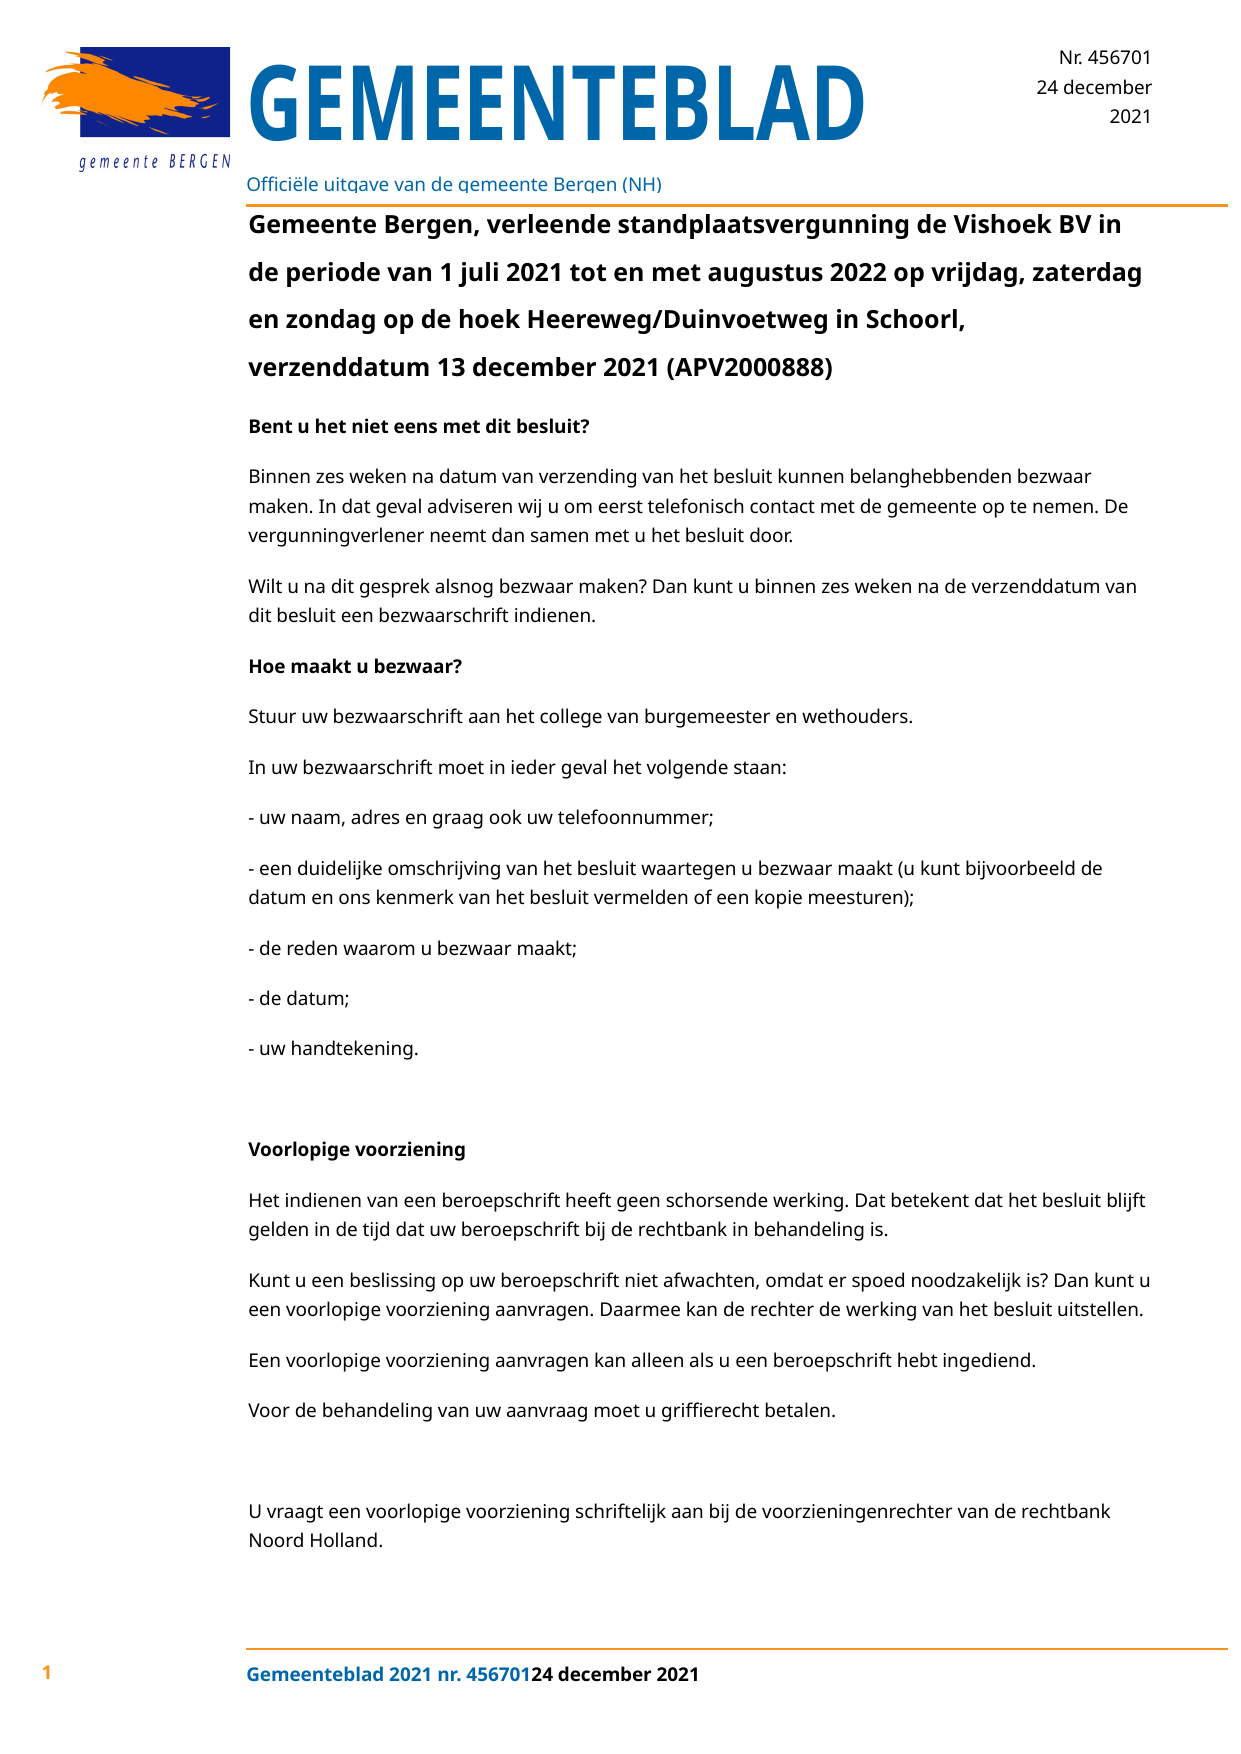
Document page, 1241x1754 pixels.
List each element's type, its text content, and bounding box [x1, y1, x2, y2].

text - de datum; [248, 985, 1152, 1011]
text Bent u het niet eens met dit besluit? [248, 413, 1152, 439]
text U vraagt een voorlopige voorziening schriftelijk aan bij de voorzieningenrechter van de rechtbank Noord Holland. [248, 1498, 1152, 1553]
picture [41, 47, 231, 172]
text Stuur uw bezwaarschrift aan het college van burgemeester en wethouders. [248, 703, 1152, 729]
text Voor de behandeling van uw aanvraag moet u griffierecht betalen. [248, 1397, 1152, 1423]
text - de reden waarom u bezwaar maakt; [248, 935, 1152, 961]
text - uw naam, adres en graag ook uw telefoonnummer; [248, 804, 1152, 830]
text Het indienen van een beroepschrift heeft geen schorsende werking. Dat betekent dat het besluit blijft gelden in de tijd dat uw beroepschrift bij de rechtbank in behandeling is. [248, 1187, 1152, 1242]
text - uw handtekening. [248, 1036, 1152, 1061]
text Binnen zes weken na datum van verzending van het besluit kunnen belanghebbenden bezwaar maken. In dat geval adviseren wij u om eerst telefonisch contact met de gemeente op te nemen. De vergunningverlener neemt dan samen met u het besluit door. [248, 463, 1152, 548]
text Voorlopige voorziening [248, 1136, 1152, 1162]
text - een duidelijke omschrijving van het besluit waartegen u bezwaar maakt (u kunt bijvoorbeeld de datum en ons kenmerk van het besluit vermelden of een kopie meesturen); [248, 855, 1152, 910]
text Een voorlopige voorziening aanvragen kan alleen als u een beroepschrift hebt ingediend. [248, 1347, 1152, 1373]
text Kunt u een beslissing op uw beroepschrift niet afwachten, omdat er spoed noodzakelijk is? Dan kunt u een voorlopige voorziening aanvragen. Daarmee kan de rechter de werking van het besluit uitstellen. [248, 1267, 1152, 1322]
text In uw bezwaarschrift moet in ieder geval het volgende staan: [248, 754, 1152, 780]
text Hoe maakt u bezwaar? [248, 653, 1152, 679]
text Gemeente Bergen, verleende standplaatsvergunning de Vishoek BV in de periode van 1 juli 2021 tot en met augustus 2022 op vrijdag, zaterdag en zondag op de hoek Heereweg/Duinvoetweg in Schoorl, verzenddatum 13 december 2021 (APV2000888) [248, 207, 1152, 384]
text Wilt u na dit gesprek alsnog bezwaar maken? Dan kunt u binnen zes weken na de verzenddatum van dit besluit een bezwaarschrift indienen. [248, 573, 1152, 628]
